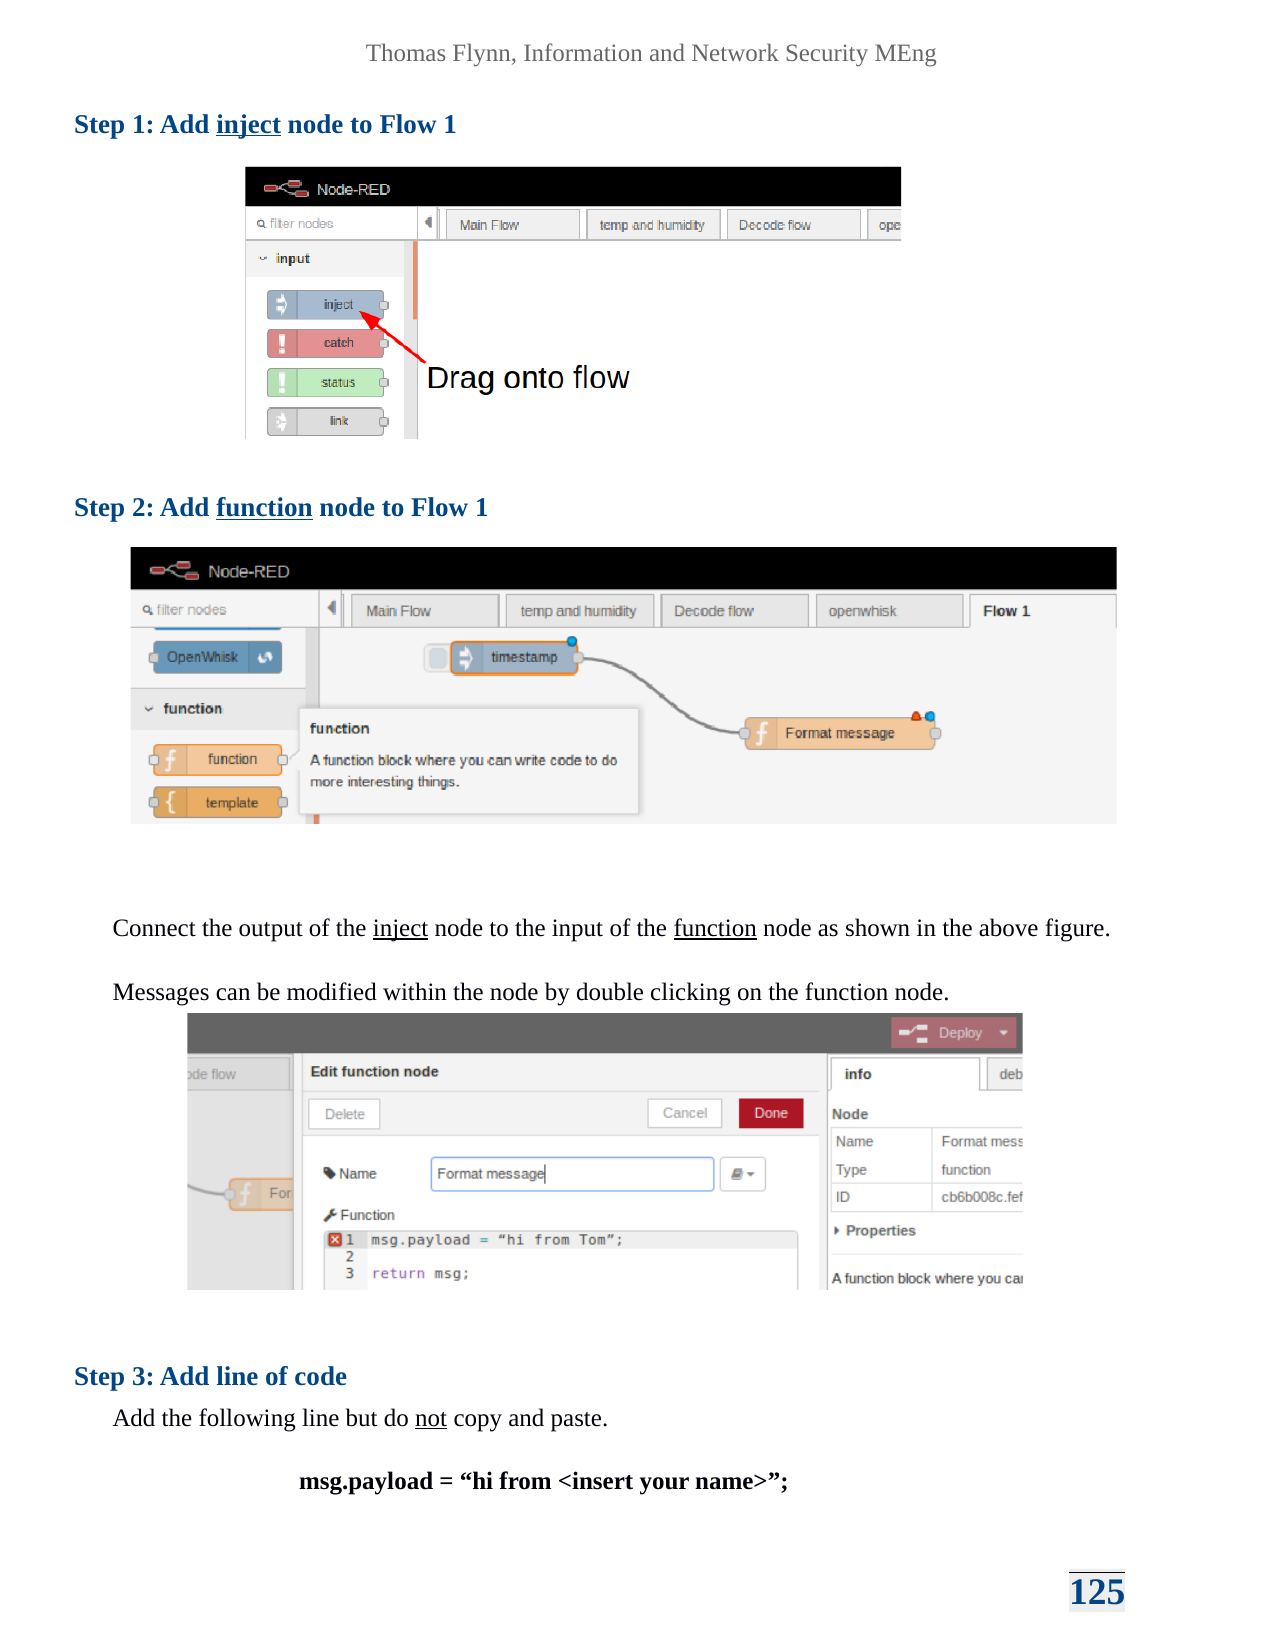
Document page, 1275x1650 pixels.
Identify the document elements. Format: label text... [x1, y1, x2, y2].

subtitle Step 3: Add line of code [74, 1360, 1125, 1391]
subtitle Step 1: Add inject node to Flow 1 [74, 108, 1125, 139]
text Connect the output of the inject node to the input of the function node as shown in the above figure. [112, 913, 1125, 942]
subtitle Step 2: Add function node to Flow 1 [74, 492, 1125, 523]
text Add the following line but do not copy and paste. [112, 1403, 1125, 1431]
picture [187, 1013, 1023, 1290]
text msg.payload = “hi from <insert your name>”; [112, 1466, 1125, 1495]
picture [245, 166, 902, 439]
picture [130, 547, 1117, 824]
text Messages can be modified within the node by double clicking on the function node. [112, 977, 1125, 1006]
